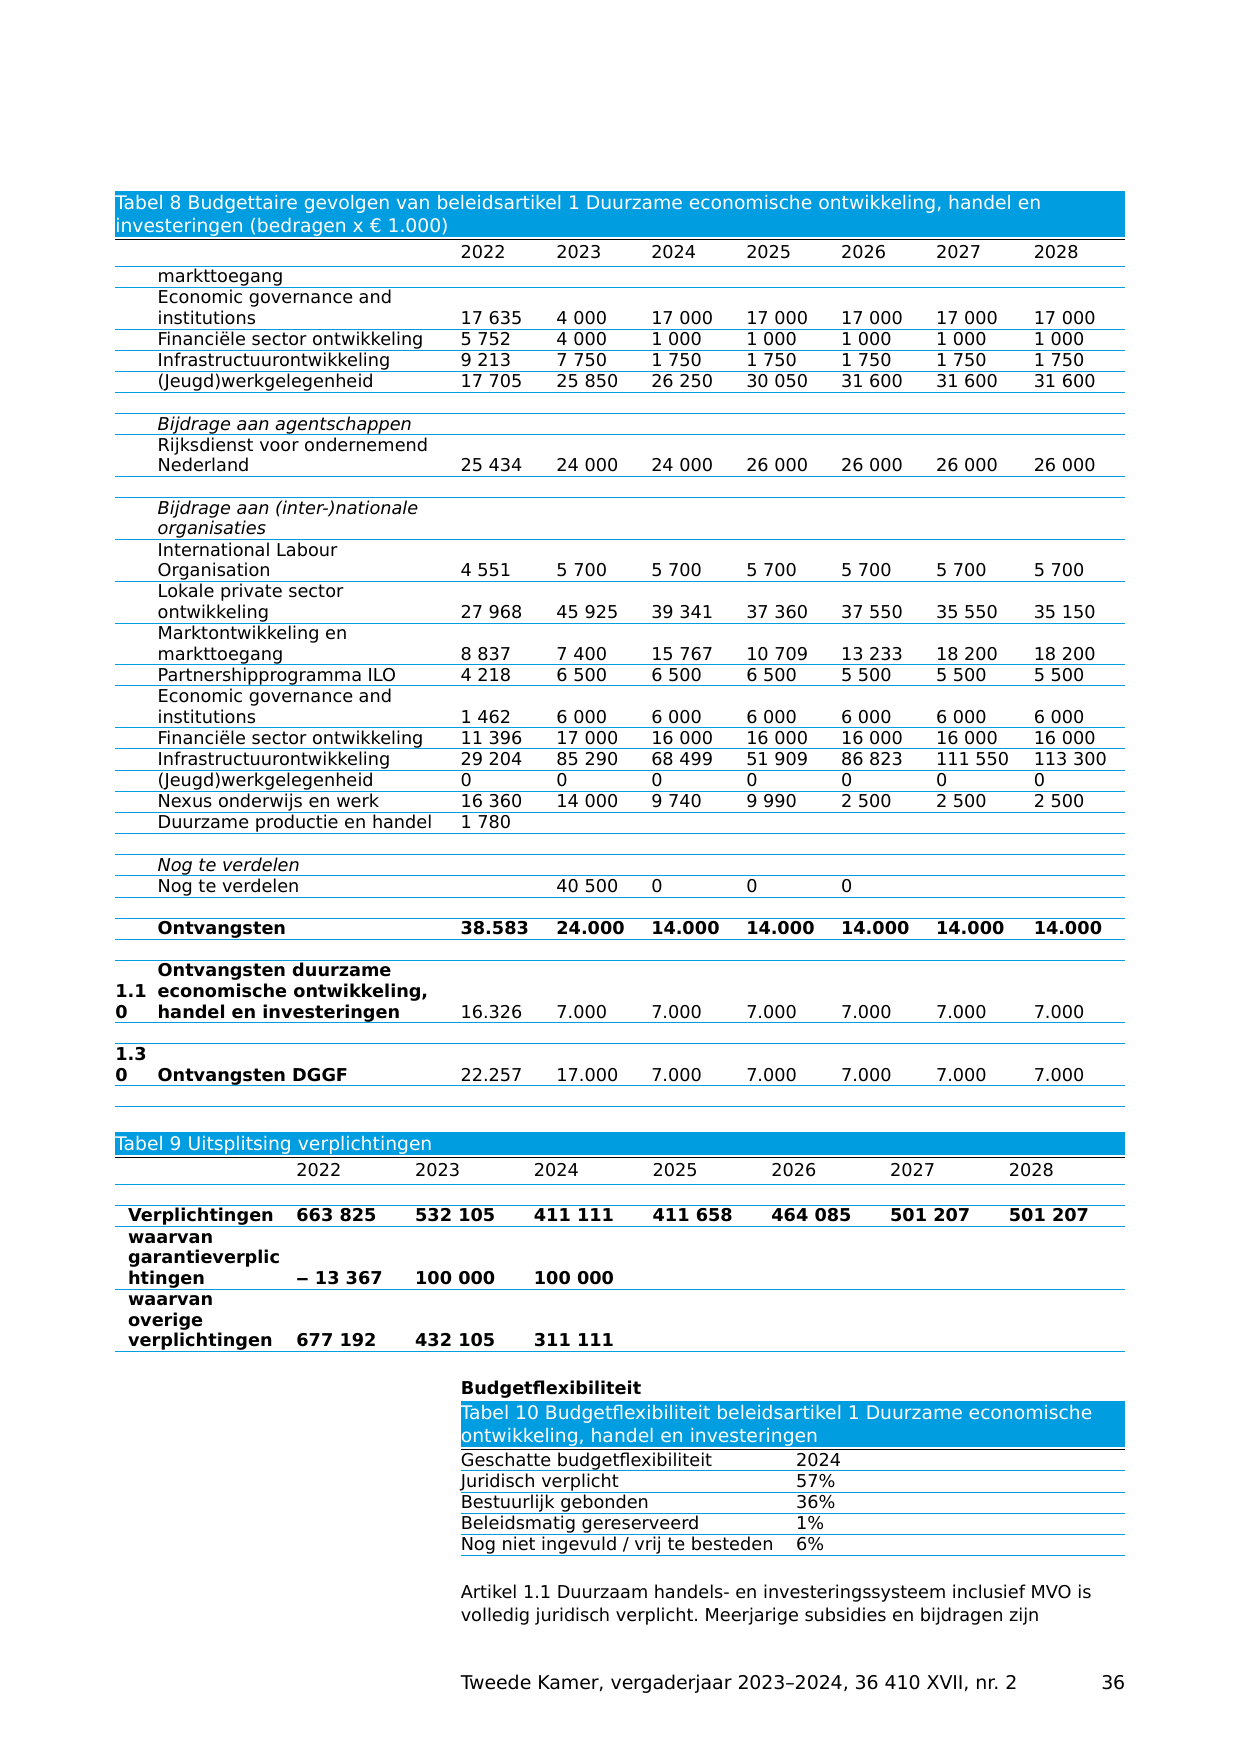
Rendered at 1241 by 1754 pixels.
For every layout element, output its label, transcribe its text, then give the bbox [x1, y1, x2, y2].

table_cell 85 290 [553, 749, 648, 769]
table_cell 9 990 [743, 792, 838, 812]
table_cell 5 700 [838, 540, 933, 581]
table_cell [933, 414, 1031, 434]
table_cell 7.000 [648, 961, 743, 1022]
table_cell 16 000 [648, 728, 743, 748]
table_cell [115, 540, 154, 581]
table_cell 2028 [1031, 240, 1125, 266]
table_cell International Labour Organisation [155, 540, 457, 581]
table_cell 14.000 [1031, 919, 1125, 939]
table_cell 2024 [531, 1158, 649, 1184]
table_cell [743, 393, 838, 413]
table_cell 17 000 [553, 728, 648, 748]
table_cell Nexus onderwijs en werk [155, 792, 457, 812]
table_cell [155, 1023, 457, 1043]
table_cell [115, 1290, 125, 1351]
table_cell 37 360 [743, 582, 838, 622]
table_cell 24 000 [553, 435, 648, 476]
table_cell 111 550 [933, 749, 1031, 769]
table_cell 1.30 [115, 1044, 154, 1085]
table_cell 464 085 [768, 1206, 887, 1226]
table_cell 38.583 [458, 919, 553, 939]
table_cell 0 [838, 876, 933, 896]
table_cell [115, 240, 154, 266]
table_cell [115, 898, 154, 917]
table_cell [933, 898, 1031, 917]
table_cell 6 000 [1031, 686, 1125, 727]
table_cell 16 000 [1031, 728, 1125, 748]
table_cell [553, 855, 648, 875]
table_cell 7.000 [838, 1044, 933, 1085]
table_cell [648, 855, 743, 875]
table_cell [115, 624, 154, 664]
table_cell 6 000 [553, 686, 648, 727]
table_cell [458, 1023, 553, 1043]
table_cell [115, 919, 154, 939]
table_cell [293, 1185, 412, 1205]
table_cell 26 000 [1031, 435, 1125, 476]
table_cell [838, 940, 933, 960]
table_cell 17 705 [458, 372, 553, 392]
table_cell 22.257 [458, 1044, 553, 1085]
table_cell [155, 477, 457, 497]
table_cell 7.000 [648, 1044, 743, 1085]
table_cell 1 000 [838, 330, 933, 350]
table_cell 2022 [458, 240, 553, 266]
table_cell [838, 498, 933, 539]
table_cell [838, 267, 933, 287]
table_cell [743, 834, 838, 854]
table_cell [115, 351, 154, 371]
table_cell [115, 477, 154, 497]
table_cell [553, 267, 648, 287]
table_cell 2 500 [1031, 792, 1125, 812]
table_cell [1006, 1227, 1125, 1288]
table_cell 31 600 [933, 372, 1031, 392]
table_cell 45 925 [553, 582, 648, 622]
table_cell 532 105 [412, 1206, 531, 1226]
table_cell [768, 1290, 887, 1351]
table_cell (Jeugd)werkgelegenheid [155, 372, 457, 392]
table_cell 26 000 [743, 435, 838, 476]
table_cell Nog te verdelen [155, 855, 457, 875]
table_cell 663 825 [293, 1206, 412, 1226]
table_cell 0 [648, 876, 743, 896]
table_cell 16.326 [458, 961, 553, 1022]
table_cell 13 233 [838, 624, 933, 664]
table_cell [553, 414, 648, 434]
table_cell 14 000 [553, 792, 648, 812]
table_cell [125, 1185, 293, 1205]
table_cell 1 750 [838, 351, 933, 371]
table_cell [650, 1185, 768, 1205]
table_cell [155, 834, 457, 854]
table_cell 17 000 [1031, 288, 1125, 328]
table_cell waarvan garantieverplichtingen [125, 1227, 293, 1288]
table_cell [553, 813, 648, 833]
table_cell 7.000 [743, 1044, 838, 1085]
table_cell 1% [793, 1514, 1125, 1534]
table_cell 26 250 [648, 372, 743, 392]
table_cell [648, 834, 743, 854]
table_cell [115, 728, 154, 748]
table_cell 5 752 [458, 330, 553, 350]
table_cell [1031, 1023, 1125, 1043]
table_cell [743, 813, 838, 833]
table_cell Duurzame productie en handel [155, 813, 457, 833]
table_cell Bestuurlijk gebonden [461, 1493, 793, 1513]
table_cell 14.000 [933, 919, 1031, 939]
table_cell 1 780 [458, 813, 553, 833]
table_cell 100 000 [412, 1227, 531, 1288]
table_cell 6 500 [553, 665, 648, 685]
table_cell 0 [743, 876, 838, 896]
table_cell [1031, 876, 1125, 896]
table_cell 677 192 [293, 1290, 412, 1351]
table_cell Infrastructuurontwikkeling [155, 351, 457, 371]
table_cell 6 000 [933, 686, 1031, 727]
table_cell Bijdrage aan (inter-)nationale organisaties [155, 498, 457, 539]
text Budgetflexibiliteit [461, 1376, 1125, 1399]
table_cell [933, 267, 1031, 287]
table_cell Nog te verdelen [155, 876, 457, 896]
table_cell 1 000 [933, 330, 1031, 350]
table_cell 17 000 [648, 288, 743, 328]
table_cell markttoegang [155, 267, 457, 287]
table_cell [458, 940, 553, 960]
table_cell 27 968 [458, 582, 553, 622]
table_cell [1031, 267, 1125, 287]
table_cell 7.000 [838, 961, 933, 1022]
table_cell [115, 1185, 125, 1205]
table_cell 36% [793, 1493, 1125, 1513]
table_cell [155, 240, 457, 266]
table_cell 17 000 [743, 288, 838, 328]
table_cell [768, 1227, 887, 1288]
table_cell 25 850 [553, 372, 648, 392]
table_cell [115, 1227, 125, 1288]
table_cell [1031, 940, 1125, 960]
table_cell 1 000 [743, 330, 838, 350]
table_cell Beleidsmatig gereserveerd [461, 1514, 793, 1534]
table_cell [115, 1206, 125, 1226]
table_cell 17 000 [838, 288, 933, 328]
table_cell 17.000 [553, 1044, 648, 1085]
table_cell 2026 [838, 240, 933, 266]
table_cell [115, 855, 154, 875]
table_cell 7.000 [553, 961, 648, 1022]
table_cell 7.000 [1031, 1044, 1125, 1085]
table_cell 100 000 [531, 1227, 649, 1288]
table_cell 0 [553, 771, 648, 791]
table_cell [1031, 477, 1125, 497]
table_cell [458, 876, 553, 896]
table_cell [115, 813, 154, 833]
table_cell 4 551 [458, 540, 553, 581]
table_cell [155, 393, 457, 413]
table_cell 5 700 [933, 540, 1031, 581]
table_cell Rijksdienst voor ondernemend Nederland [155, 435, 457, 476]
table_cell 6 000 [743, 686, 838, 727]
table_cell 1 750 [743, 351, 838, 371]
table_cell 5 700 [743, 540, 838, 581]
table_cell 6 500 [743, 665, 838, 685]
table_cell [743, 855, 838, 875]
table_cell [458, 267, 553, 287]
table_cell [1031, 414, 1125, 434]
table_cell [531, 1185, 649, 1205]
table_cell [553, 1086, 648, 1106]
table_cell [115, 498, 154, 539]
table_cell Partnershipprogramma ILO [155, 665, 457, 685]
table_cell 2 500 [933, 792, 1031, 812]
table_cell [115, 435, 154, 476]
table_cell [838, 1023, 933, 1043]
table_cell [743, 1086, 838, 1106]
table_cell [838, 477, 933, 497]
table_cell 26 000 [933, 435, 1031, 476]
table_cell [838, 834, 933, 854]
table_cell [115, 1023, 154, 1043]
table_cell [553, 393, 648, 413]
table_cell [1031, 855, 1125, 875]
table_cell 7 400 [553, 624, 648, 664]
table_cell 18 200 [933, 624, 1031, 664]
table_cell [155, 1086, 457, 1106]
table_cell [838, 1086, 933, 1106]
table_cell [650, 1227, 768, 1288]
table_cell 37 550 [838, 582, 933, 622]
table_cell 9 213 [458, 351, 553, 371]
table_cell [553, 898, 648, 917]
table_cell 16 360 [458, 792, 553, 812]
table_cell [1006, 1185, 1125, 1205]
table_cell [648, 477, 743, 497]
table_cell [648, 498, 743, 539]
table_cell 7.000 [1031, 961, 1125, 1022]
table_cell (Jeugd)werkgelegenheid [155, 771, 457, 791]
table_cell [458, 414, 553, 434]
table_cell [458, 393, 553, 413]
table_cell [115, 771, 154, 791]
table_cell 311 111 [531, 1290, 649, 1351]
table_cell [115, 393, 154, 413]
table_cell 2023 [553, 240, 648, 266]
table_cell 24 000 [648, 435, 743, 476]
table_cell 11 396 [458, 728, 553, 748]
table_cell 5 500 [1031, 665, 1125, 685]
table_cell [933, 834, 1031, 854]
table_cell [648, 267, 743, 287]
table_cell [933, 876, 1031, 896]
table_cell [648, 813, 743, 833]
table_cell 16 000 [933, 728, 1031, 748]
table_cell 39 341 [648, 582, 743, 622]
table_cell [553, 498, 648, 539]
table_cell 17 635 [458, 288, 553, 328]
table_cell 4 218 [458, 665, 553, 685]
table_cell [115, 288, 154, 328]
table_cell 25 434 [458, 435, 553, 476]
table_cell 24.000 [553, 919, 648, 939]
table_cell [155, 940, 457, 960]
table_cell [768, 1185, 887, 1205]
table_cell [115, 876, 154, 896]
table_cell [933, 940, 1031, 960]
table_cell 501 207 [1006, 1206, 1125, 1226]
table_cell 432 105 [412, 1290, 531, 1351]
table_cell Geschatte budgetflexibiliteit [461, 1450, 793, 1470]
table_cell Economic governance and institutions [155, 686, 457, 727]
table_cell 2 500 [838, 792, 933, 812]
table_cell Lokale private sector ontwikkeling [155, 582, 457, 622]
table_cell Infrastructuurontwikkeling [155, 749, 457, 769]
table_cell 1 000 [1031, 330, 1125, 350]
table_cell 16 000 [743, 728, 838, 748]
table_cell [838, 898, 933, 917]
table_cell Verplichtingen [125, 1206, 293, 1226]
table_cell 0 [933, 771, 1031, 791]
table_cell waarvan overige verplichtingen [125, 1290, 293, 1351]
table_cell [743, 477, 838, 497]
table_cell [743, 1023, 838, 1043]
table_cell 2025 [743, 240, 838, 266]
table_cell [458, 834, 553, 854]
table_cell 31 600 [838, 372, 933, 392]
table_cell [115, 665, 154, 685]
table_cell [115, 267, 154, 287]
table_cell 4 000 [553, 330, 648, 350]
table_cell 0 [648, 771, 743, 791]
table_cell 57% [793, 1471, 1125, 1492]
table_cell [648, 414, 743, 434]
table_cell Bijdrage aan agentschappen [155, 414, 457, 434]
table_cell [1031, 834, 1125, 854]
table_cell [648, 1023, 743, 1043]
table_cell 68 499 [648, 749, 743, 769]
table_cell 6 500 [648, 665, 743, 685]
table_cell 6% [793, 1535, 1125, 1555]
table_cell Nog niet ingevuld / vrij te besteden [461, 1535, 793, 1555]
table_cell [1006, 1290, 1125, 1351]
text Artikel 1.1 Duurzaam handels- en investeringssysteem inclusief MVO is volledig juridisch verplicht. Meerjarige subsidies en bijdragen zijn [461, 1581, 1125, 1626]
table_cell 6 000 [838, 686, 933, 727]
table_cell 2024 [793, 1450, 1125, 1470]
table_cell [458, 498, 553, 539]
table_cell [648, 940, 743, 960]
table_cell 9 740 [648, 792, 743, 812]
table_cell 14.000 [743, 919, 838, 939]
table_cell 10 709 [743, 624, 838, 664]
table_cell [458, 855, 553, 875]
table_cell Financiële sector ontwikkeling [155, 330, 457, 350]
table_cell [650, 1290, 768, 1351]
table_cell 7.000 [933, 961, 1031, 1022]
table_cell [933, 498, 1031, 539]
table_cell [933, 477, 1031, 497]
table_cell 411 658 [650, 1206, 768, 1226]
table_cell [838, 414, 933, 434]
table_cell [743, 414, 838, 434]
table_cell 7.000 [743, 961, 838, 1022]
table_cell 0 [1031, 771, 1125, 791]
table_cell 30 050 [743, 372, 838, 392]
table_cell [115, 1158, 125, 1184]
table_cell 2027 [887, 1158, 1006, 1184]
table_cell 14.000 [838, 919, 933, 939]
table_cell [743, 940, 838, 960]
table_cell [412, 1185, 531, 1205]
table_cell 1.10 [115, 961, 154, 1022]
table_cell [1031, 1086, 1125, 1106]
table_cell [115, 792, 154, 812]
table_cell 18 200 [1031, 624, 1125, 664]
table_cell [648, 1086, 743, 1106]
table_cell [933, 1023, 1031, 1043]
table_cell 29 204 [458, 749, 553, 769]
table_cell 5 700 [648, 540, 743, 581]
table_cell [838, 855, 933, 875]
table_cell [115, 372, 154, 392]
table_cell 2026 [768, 1158, 887, 1184]
table_cell 1 750 [933, 351, 1031, 371]
table_cell [648, 898, 743, 917]
table_cell 31 600 [1031, 372, 1125, 392]
table_cell Ontvangsten DGGF [155, 1044, 457, 1085]
table_cell 4 000 [553, 288, 648, 328]
table_cell 51 909 [743, 749, 838, 769]
table_cell 411 111 [531, 1206, 649, 1226]
table_cell [115, 686, 154, 727]
table_cell [115, 749, 154, 769]
table_cell 0 [743, 771, 838, 791]
table_cell 1 750 [648, 351, 743, 371]
table_cell 1 750 [1031, 351, 1125, 371]
table_cell [458, 898, 553, 917]
table_cell 2028 [1006, 1158, 1125, 1184]
table_cell [743, 898, 838, 917]
table_cell 40 500 [553, 876, 648, 896]
table_cell Juridisch verplicht [461, 1471, 793, 1492]
table_cell [1031, 393, 1125, 413]
table_cell [933, 393, 1031, 413]
table_cell [743, 267, 838, 287]
table_cell 2024 [648, 240, 743, 266]
table_cell 15 767 [648, 624, 743, 664]
table_cell Economic governance and institutions [155, 288, 457, 328]
table_cell [1031, 498, 1125, 539]
table_cell [553, 834, 648, 854]
table_cell Ontvangsten duurzame economische ontwikkeling, handel en investeringen [155, 961, 457, 1022]
table_cell 2027 [933, 240, 1031, 266]
table_cell [887, 1185, 1006, 1205]
table_cell [838, 393, 933, 413]
table_cell 86 823 [838, 749, 933, 769]
table_cell 0 [458, 771, 553, 791]
table_cell 8 837 [458, 624, 553, 664]
table_cell [115, 834, 154, 854]
table_cell 2025 [650, 1158, 768, 1184]
table_cell [115, 330, 154, 350]
table_cell 7.000 [933, 1044, 1031, 1085]
table_cell [648, 393, 743, 413]
table_cell 35 150 [1031, 582, 1125, 622]
table_cell [553, 1023, 648, 1043]
table_cell [933, 1086, 1031, 1106]
table_cell [115, 414, 154, 434]
table_cell 5 500 [933, 665, 1031, 685]
table_cell Ontvangsten [155, 919, 457, 939]
table_cell [155, 898, 457, 917]
table_cell 7 750 [553, 351, 648, 371]
table_cell [553, 940, 648, 960]
table_cell [115, 940, 154, 960]
table_cell 26 000 [838, 435, 933, 476]
table_cell 35 550 [933, 582, 1031, 622]
table_cell 2023 [412, 1158, 531, 1184]
table_cell [743, 498, 838, 539]
table_cell 501 207 [887, 1206, 1006, 1226]
table_cell [1031, 813, 1125, 833]
table_cell Financiële sector ontwikkeling [155, 728, 457, 748]
table_cell [933, 855, 1031, 875]
table_cell [115, 1086, 154, 1106]
table_cell 5 700 [1031, 540, 1125, 581]
table_cell 113 300 [1031, 749, 1125, 769]
table_cell 17 000 [933, 288, 1031, 328]
table_cell 2022 [293, 1158, 412, 1184]
table_cell 1 000 [648, 330, 743, 350]
table_cell [838, 813, 933, 833]
table_cell [887, 1227, 1006, 1288]
table_cell [887, 1290, 1006, 1351]
table_cell 14.000 [648, 919, 743, 939]
table_cell [458, 1086, 553, 1106]
table_cell 1 462 [458, 686, 553, 727]
table_cell 6 000 [648, 686, 743, 727]
table_cell Marktontwikkeling en markttoegang [155, 624, 457, 664]
table_cell [553, 477, 648, 497]
table_cell [1031, 898, 1125, 917]
table_cell ‒ 13 367 [293, 1227, 412, 1288]
table_cell 5 700 [553, 540, 648, 581]
table_cell [933, 813, 1031, 833]
table_cell [125, 1158, 293, 1184]
table_cell 5 500 [838, 665, 933, 685]
table_cell 0 [838, 771, 933, 791]
table_cell 16 000 [838, 728, 933, 748]
table_cell [115, 582, 154, 622]
table_cell [458, 477, 553, 497]
